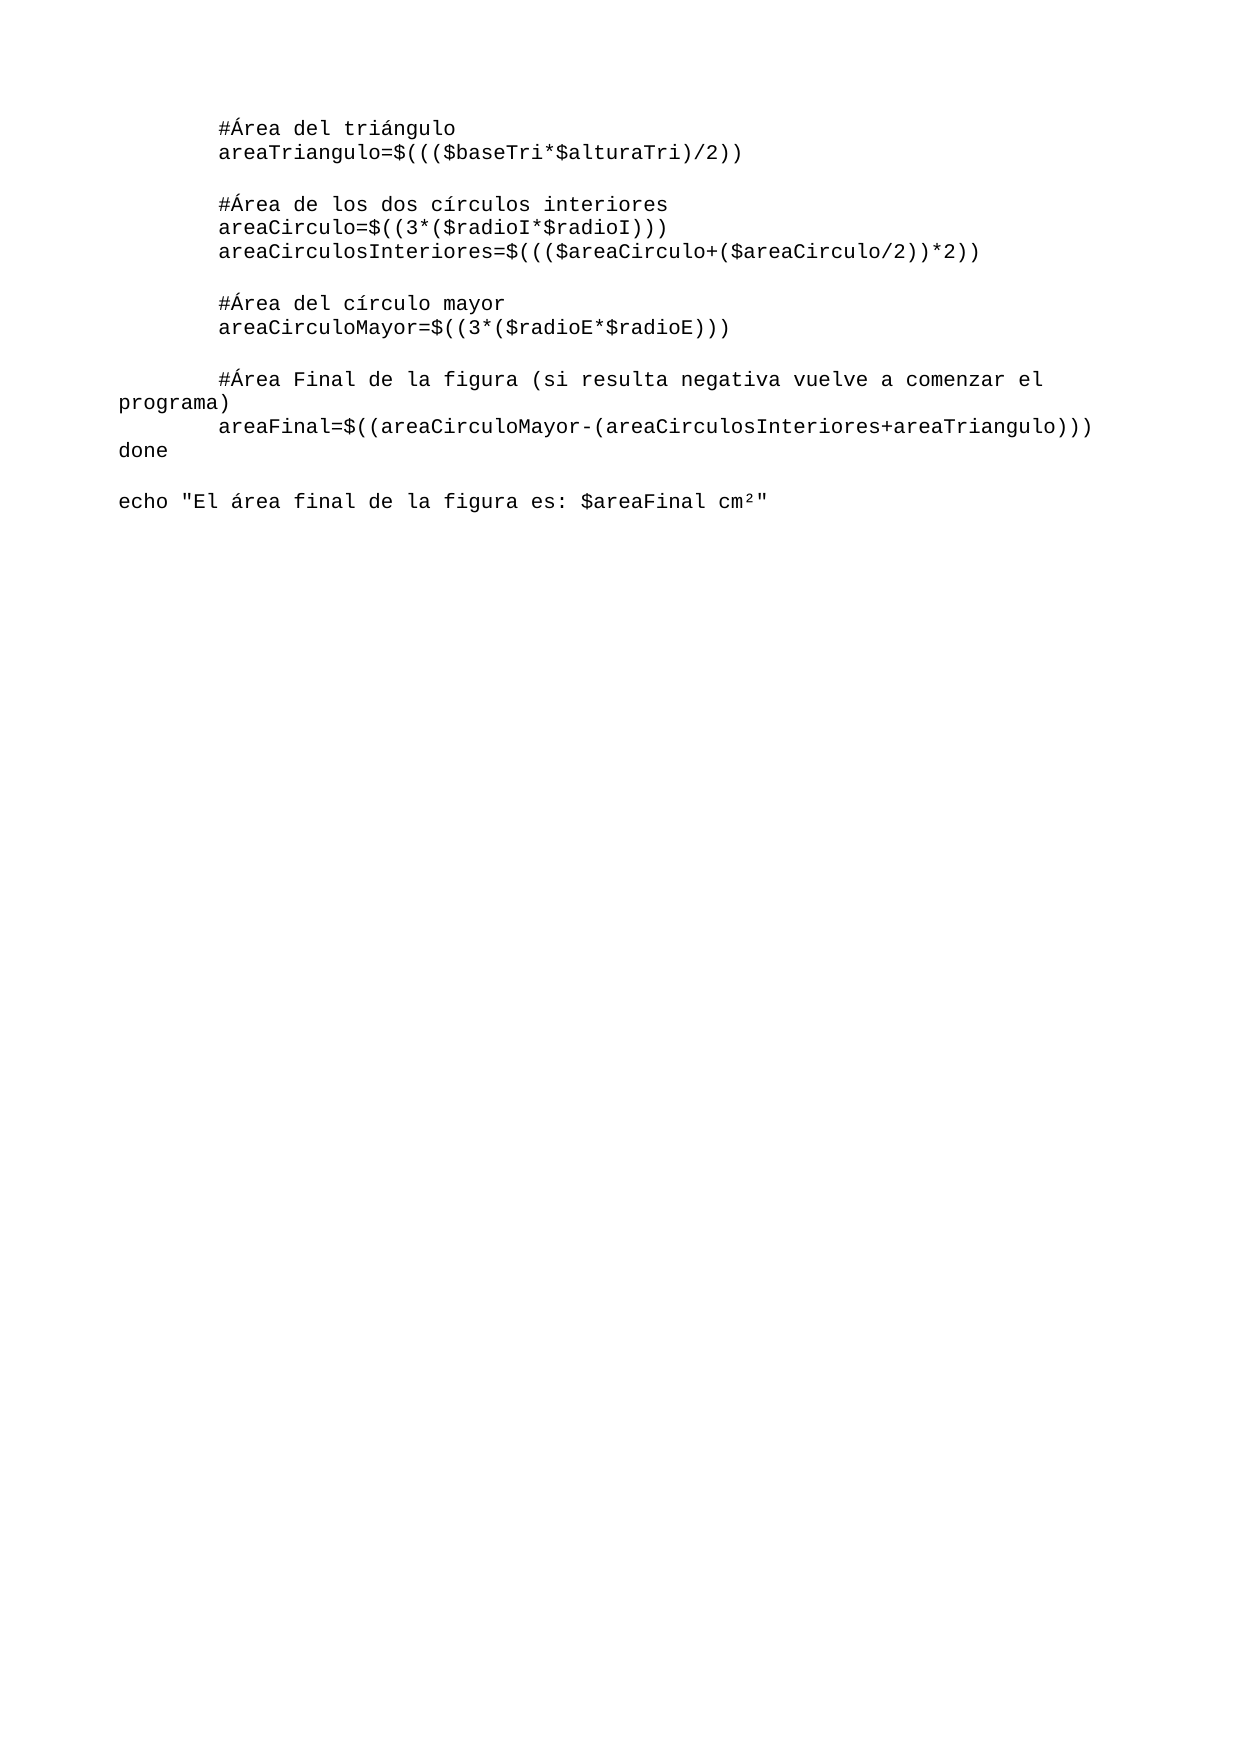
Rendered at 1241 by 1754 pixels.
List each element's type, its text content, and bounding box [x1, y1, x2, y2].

text echo "El área final de la figura es: $areaFinal cm²" [118, 492, 1122, 515]
text #Área del triángulo [118, 118, 1122, 142]
text #Área de los dos círculos interiores [118, 194, 1122, 217]
text #Área Final de la figura (si resulta negativa vuelve a comenzar el programa) [118, 369, 1122, 416]
text areaTriangulo=$((($baseTri*$alturaTri)/2)) [118, 142, 1122, 165]
text areaFinal=$((areaCirculoMayor-(areaCirculosInteriores+areaTriangulo))) [118, 416, 1122, 439]
text areaCirculo=$((3*($radioI*$radioI))) [118, 217, 1122, 241]
text done [118, 439, 1122, 463]
text areaCirculoMayor=$((3*($radioE*$radioE))) [118, 317, 1122, 340]
text #Área del círculo mayor [118, 293, 1122, 317]
text areaCirculosInteriores=$((($areaCirculo+($areaCirculo/2))*2)) [118, 241, 1122, 265]
